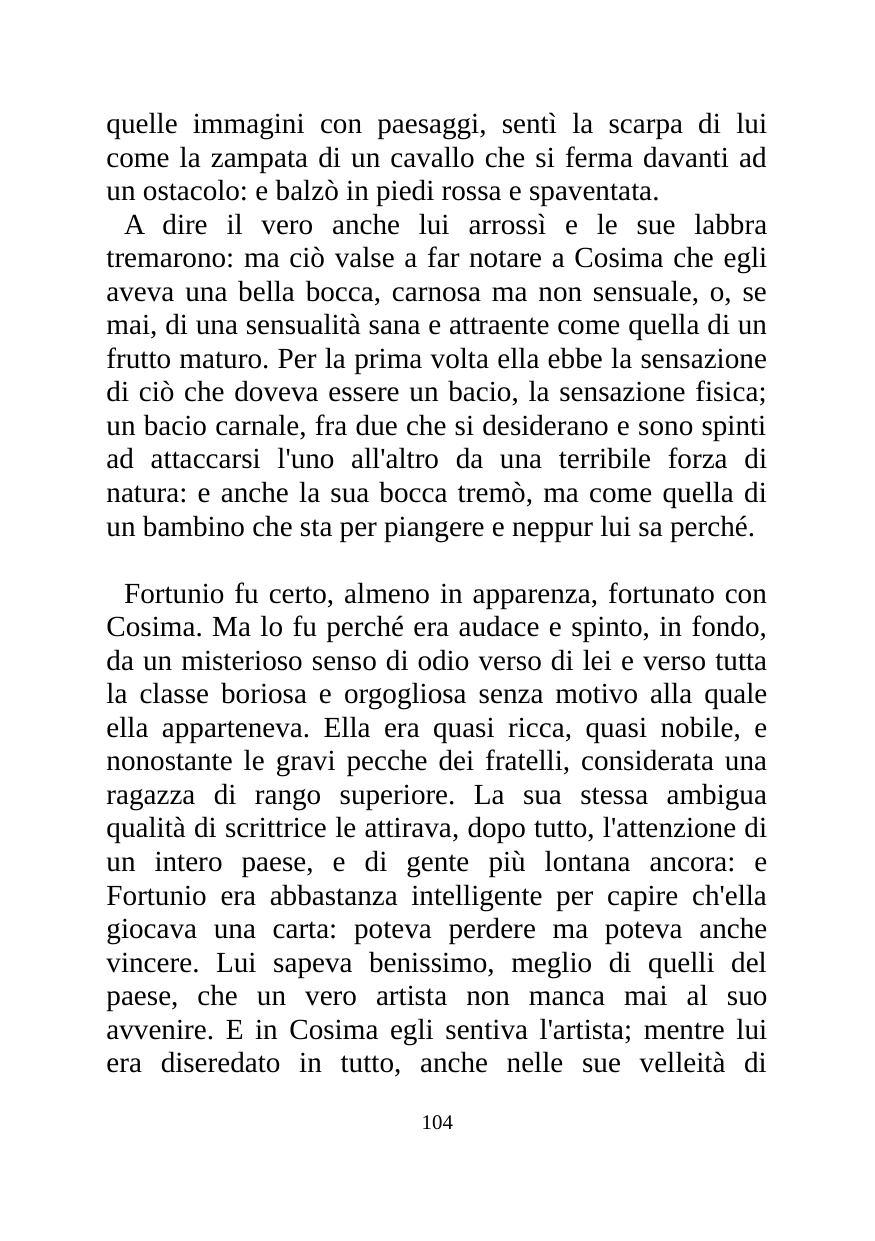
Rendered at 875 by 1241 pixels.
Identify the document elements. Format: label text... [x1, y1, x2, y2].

text Fortunio fu certo, almeno in apparenza, fortunato con Cosima. Ma lo fu perché era audace e spinto, in fondo, da un misterioso senso di odio verso di lei e verso tutta la classe boriosa e orgogliosa senza motivo alla quale ella apparteneva. Ella era quasi ricca, quasi nobile, e nonostante le gravi pecche dei fratelli, considerata una ragazza di rango superiore. La sua stessa ambigua qualità di scrittrice le attirava, dopo tutto, l'attenzione di un intero paese, e di gente più lontana ancora: e Fortunio era abbastanza intelligente per capire ch'ella giocava una carta: poteva perdere ma poteva anche vincere. Lui sapeva benissimo, meglio di quelli del paese, che un vero artista non manca mai al suo avvenire. E in Cosima egli sentiva l'artista; mentre lui era diseredato in tutto, anche nelle sue velleità di [106, 576, 768, 1079]
text quelle immagini con paesaggi, sentì la scarpa di lui come la zampata di un cavallo che si ferma davanti ad un ostacolo: e balzò in piedi rossa e spaventata. [106, 106, 768, 207]
text A dire il vero anche lui arrossì e le sue labbra tremarono: ma ciò valse a far notare a Cosima che egli aveva una bella bocca, carnosa ma non sensuale, o, se mai, di una sensualità sana e attraente come quella di un frutto maturo. Per la prima volta ella ebbe la sensazione di ciò che doveva essere un bacio, la sensazione fisica; un bacio carnale, fra due che si desiderano e sono spinti ad attaccarsi l'uno all'altro da una terribile forza di natura: e anche la sua bocca tremò, ma come quella di un bambino che sta per piangere e neppur lui sa perché. [106, 207, 768, 542]
